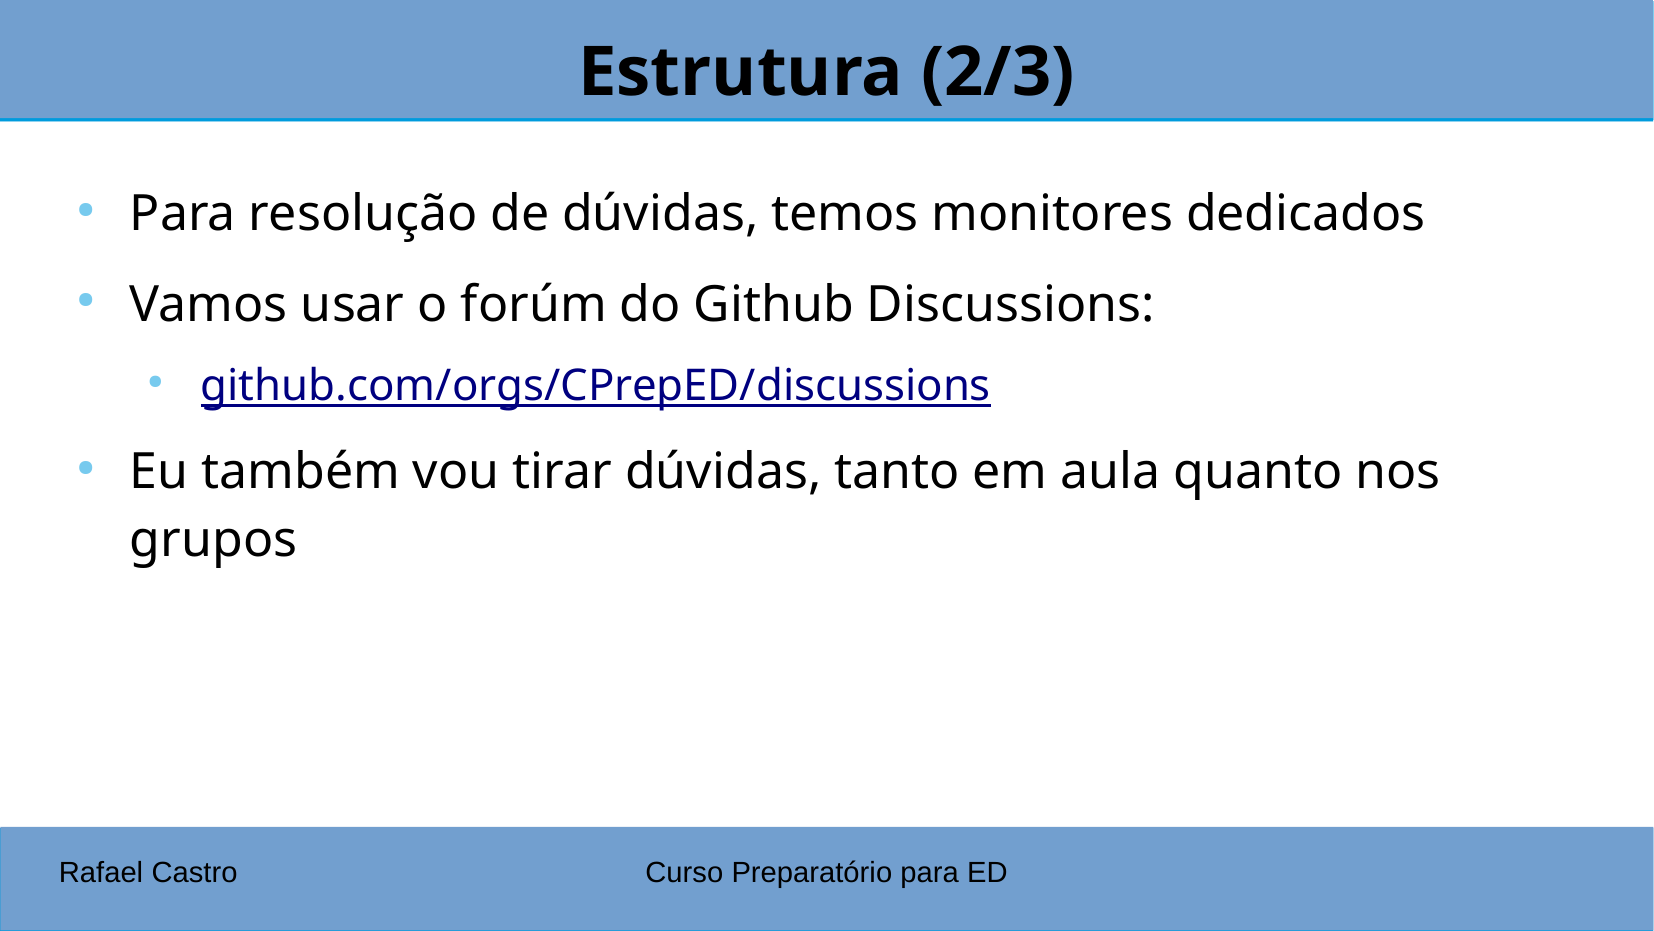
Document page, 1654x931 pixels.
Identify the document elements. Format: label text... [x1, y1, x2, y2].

title Estrutura (2/3) [59, 21, 1595, 116]
list Para resolução de dúvidas, temos monitores dedicados Vamos usar o forúm do Github Discussions: github.com/orgs/CPrepED/discussions Eu também vou tirar dúvidas, tanto em aula quanto nos grupos [59, 177, 1595, 768]
